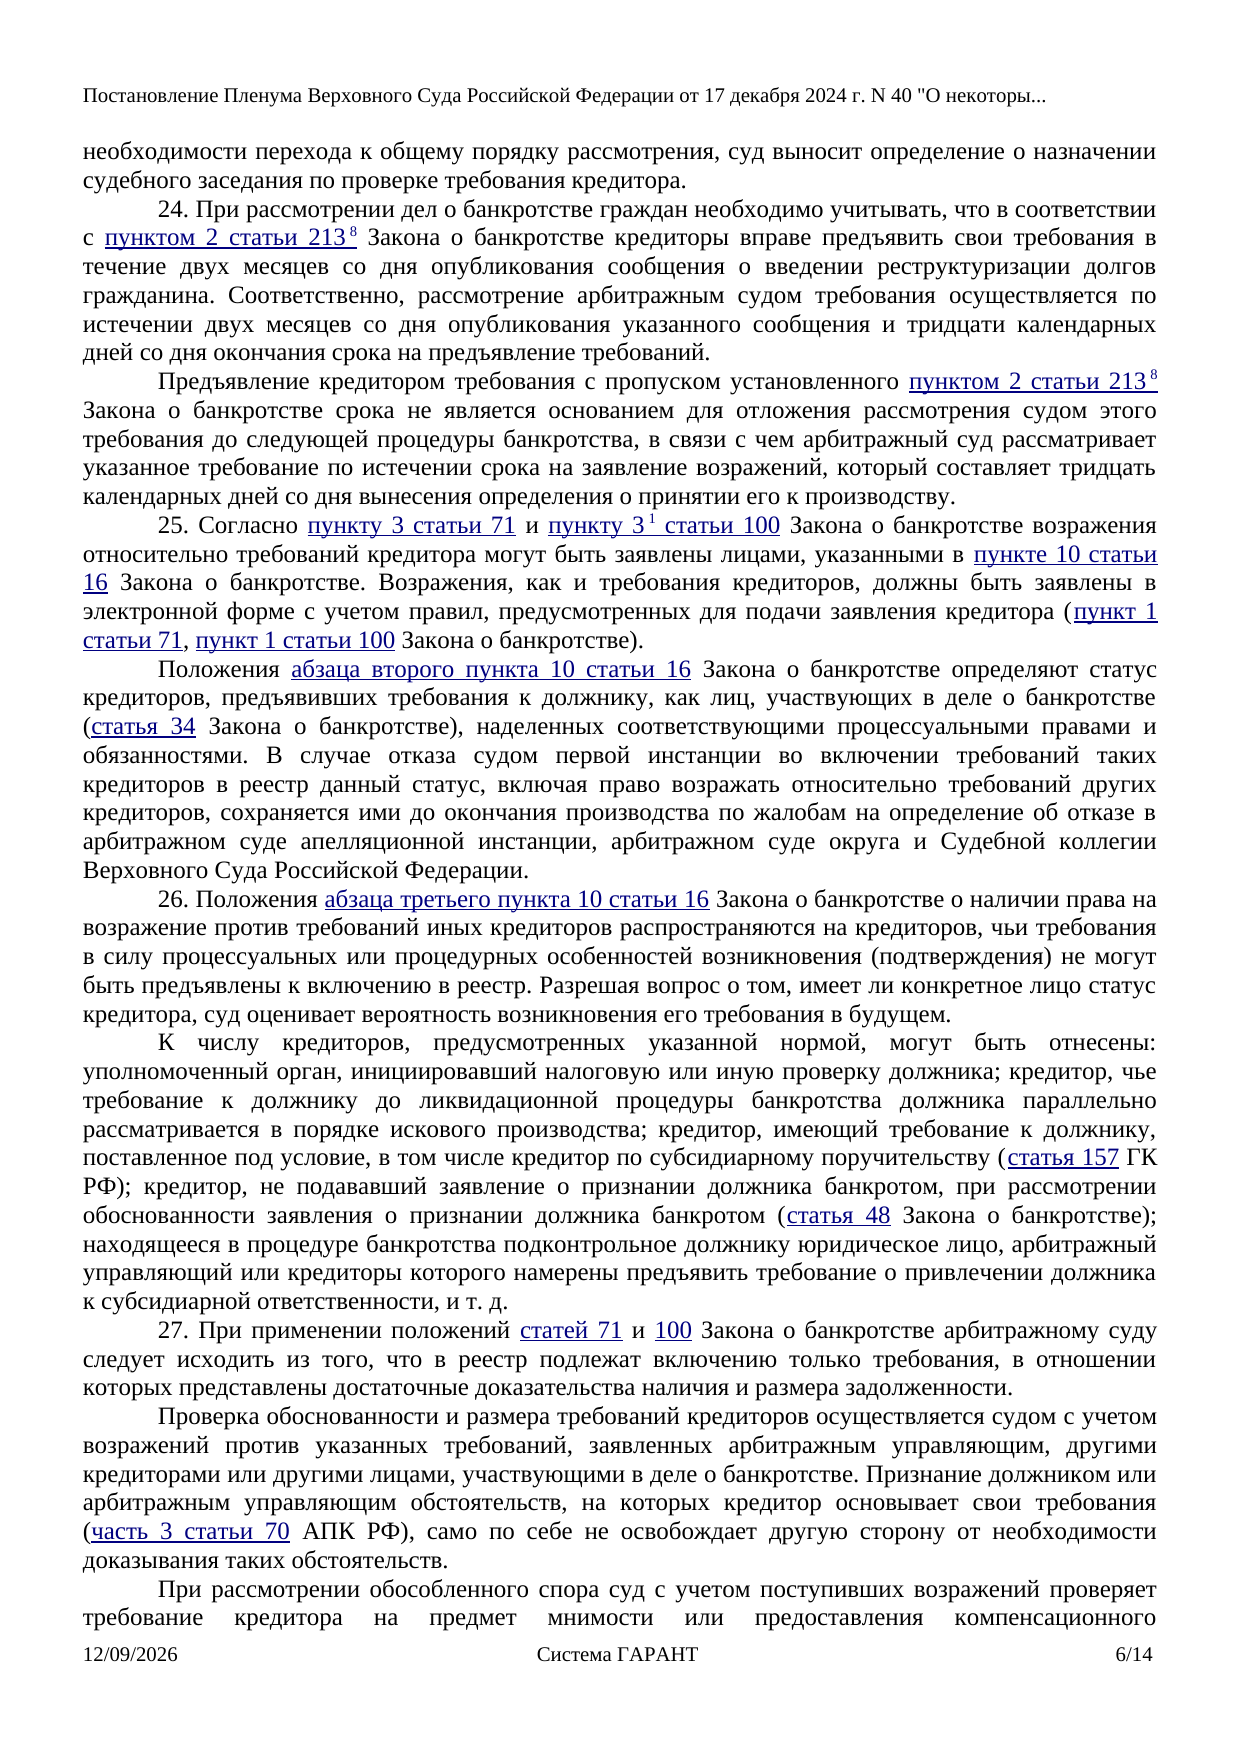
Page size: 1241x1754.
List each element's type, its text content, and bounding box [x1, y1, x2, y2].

text 25. Согласно пункту 3 статьи 71 и пункту 3 1 статьи 100 Закона о банкротстве возражения относительно требований кредитора могут быть заявлены лицами, указанными в пункте 10 статьи 16 Закона о банкротстве. Возражения, как и требования кредиторов, должны быть заявлены в электронной форме с учетом правил, предусмотренных для подачи заявления кредитора (пункт 1 статьи 71, пункт 1 статьи 100 Закона о банкротстве). [83, 510, 1157, 654]
text необходимости перехода к общему порядку рассмотрения, суд выносит определение о назначении судебного заседания по проверке требования кредитора. [83, 136, 1157, 194]
text 24. При рассмотрении дел о банкротстве граждан необходимо учитывать, что в соответствии с пунктом 2 статьи 213 8 Закона о банкротстве кредиторы вправе предъявить свои требования в течение двух месяцев со дня опубликования сообщения о введении реструктуризации долгов гражданина. Соответственно, рассмотрение арбитражным судом требования осуществляется по истечении двух месяцев со дня опубликования указанного сообщения и тридцати календарных дней со дня окончания срока на предъявление требований. [83, 194, 1157, 366]
text Положения абзаца второго пункта 10 статьи 16 Закона о банкротстве определяют статус кредиторов, предъявивших требования к должнику, как лиц, участвующих в деле о банкротстве (статья 34 Закона о банкротстве), наделенных соответствующими процессуальными правами и обязанностями. В случае отказа судом первой инстанции во включении требований таких кредиторов в реестр данный статус, включая право возражать относительно требований других кредиторов, сохраняется ими до окончания производства по жалобам на определение об отказе в арбитражном суде апелляционной инстанции, арбитражном суде округа и Судебной коллегии Верховного Суда Российской Федерации. [83, 654, 1157, 884]
text К числу кредиторов, предусмотренных указанной нормой, могут быть отнесены: уполномоченный орган, инициировавший налоговую или иную проверку должника; кредитор, чье требование к должнику до ликвидационной процедуры банкротства должника параллельно рассматривается в порядке искового производства; кредитор, имеющий требование к должнику, поставленное под условие, в том числе кредитор по субсидиарному поручительству (статья 157 ГК РФ); кредитор, не подававший заявление о признании должника банкротом, при рассмотрении обоснованности заявления о признании должника банкротом (статья 48 Закона о банкротстве); находящееся в процедуре банкротства подконтрольное должнику юридическое лицо, арбитражный управляющий или кредиторы которого намерены предъявить требование о привлечении должника к субсидиарной ответственности, и т. д. [83, 1027, 1157, 1315]
text 27. При применении положений статей 71 и 100 Закона о банкротстве арбитражному суду следует исходить из того, что в реестр подлежат включению только требования, в отношении которых представлены достаточные доказательства наличия и размера задолженности. [83, 1315, 1157, 1401]
text Проверка обоснованности и размера требований кредиторов осуществляется судом с учетом возражений против указанных требований, заявленных арбитражным управляющим, другими кредиторами или другими лицами, участвующими в деле о банкротстве. Признание должником или арбитражным управляющим обстоятельств, на которых кредитор основывает свои требования (часть 3 статьи 70 АПК РФ), само по себе не освобождает другую сторону от необходимости доказывания таких обстоятельств. [83, 1401, 1157, 1574]
text 26. Положения абзаца третьего пункта 10 статьи 16 Закона о банкротстве о наличии права на возражение против требований иных кредиторов распространяются на кредиторов, чьи требования в силу процессуальных или процедурных особенностей возникновения (подтверждения) не могут быть предъявлены к включению в реестр. Разрешая вопрос о том, имеет ли конкретное лицо статус кредитора, суд оценивает вероятность возникновения его требования в будущем. [83, 884, 1157, 1027]
text При рассмотрении обособленного спора суд с учетом поступивших возражений проверяет требование кредитора на предмет мнимости или предоставления компенсационного [83, 1574, 1157, 1631]
text Предъявление кредитором требования с пропуском установленного пунктом 2 статьи 213 8 Закона о банкротстве срока не является основанием для отложения рассмотрения судом этого требования до следующей процедуры банкротства, в связи с чем арбитражный суд рассматривает указанное требование по истечении срока на заявление возражений, который составляет тридцать календарных дней со дня вынесения определения о принятии его к производству. [83, 366, 1157, 510]
